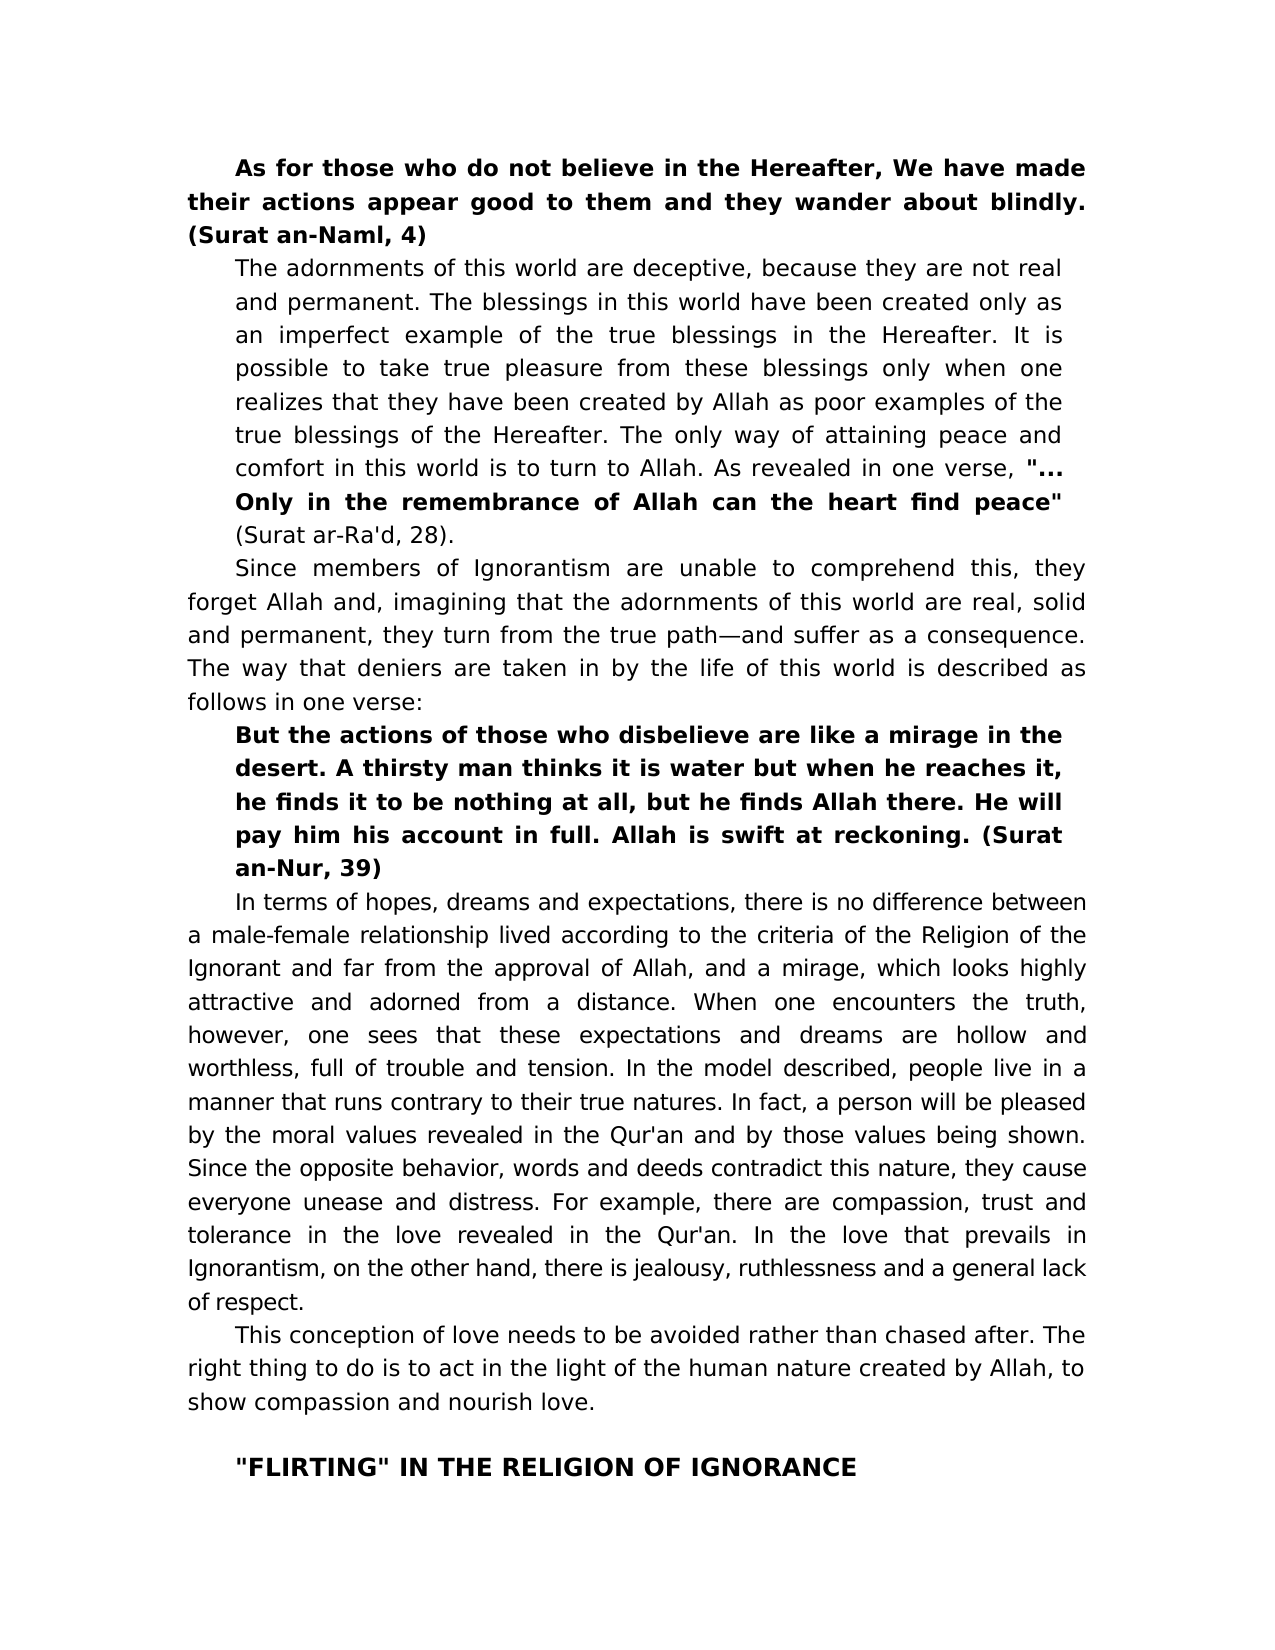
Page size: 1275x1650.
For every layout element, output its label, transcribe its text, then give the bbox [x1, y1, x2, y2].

text But the actions of those who disbelieve are like a mirage in the desert. A thirsty man thinks it is water but when he reaches it, he finds it to be nothing at all, but he finds Allah there. He will pay him his account in full. Allah is swift at reckoning. (Surat an-Nur, 39) [235, 717, 1064, 883]
text As for those who do not believe in the Hereafter, We have made their actions appear good to them and they wander about blindly. (Surat an-Naml, 4) [187, 150, 1087, 250]
text In terms of hopes, dreams and expectations, there is no difference between a male-female relationship lived according to the criteria of the Religion of the Ignorant and far from the approval of Allah, and a mirage, which looks highly attractive and adorned from a distance. When one encounters the truth, however, one sees that these expectations and dreams are hollow and worthless, full of trouble and tension. In the model described, people live in a manner that runs contrary to their true natures. In fact, a person will be pleased by the moral values revealed in the Qur'an and by those values being shown. Since the opposite behavior, words and deeds contradict this nature, they cause everyone unease and distress. For example, there are compassion, trust and tolerance in the love revealed in the Qur'an. In the love that prevails in Ignorantism, on the other hand, there is jealousy, ruthlessness and a general lack of respect. [187, 883, 1087, 1317]
text This conception of love needs to be avoided rather than chased after. The right thing to do is to act in the light of the human nature created by Allah, to show compassion and nourish love. [187, 1317, 1087, 1417]
text The adornments of this world are deceptive, because they are not real and permanent. The blessings in this world have been created only as an imperfect example of the true blessings in the Hereafter. It is possible to take true pleasure from these blessings only when one realizes that they have been created by Allah as poor examples of the true blessings of the Hereafter. The only way of attaining peace and comfort in this world is to turn to Allah. As revealed in one verse, "... Only in the remembrance of Allah can the heart find peace" (Surat ar-Ra'd, 28). [235, 250, 1064, 550]
text Since members of Ignorantism are unable to comprehend this, they forget Allah and, imagining that the adornments of this world are real, solid and permanent, they turn from the true path—and suffer as a consequence. The way that deniers are taken in by the life of this world is described as follows in one verse: [187, 550, 1087, 717]
text "FLIRTING" IN THE RELIGION OF IGNORANCE [187, 1450, 1087, 1483]
